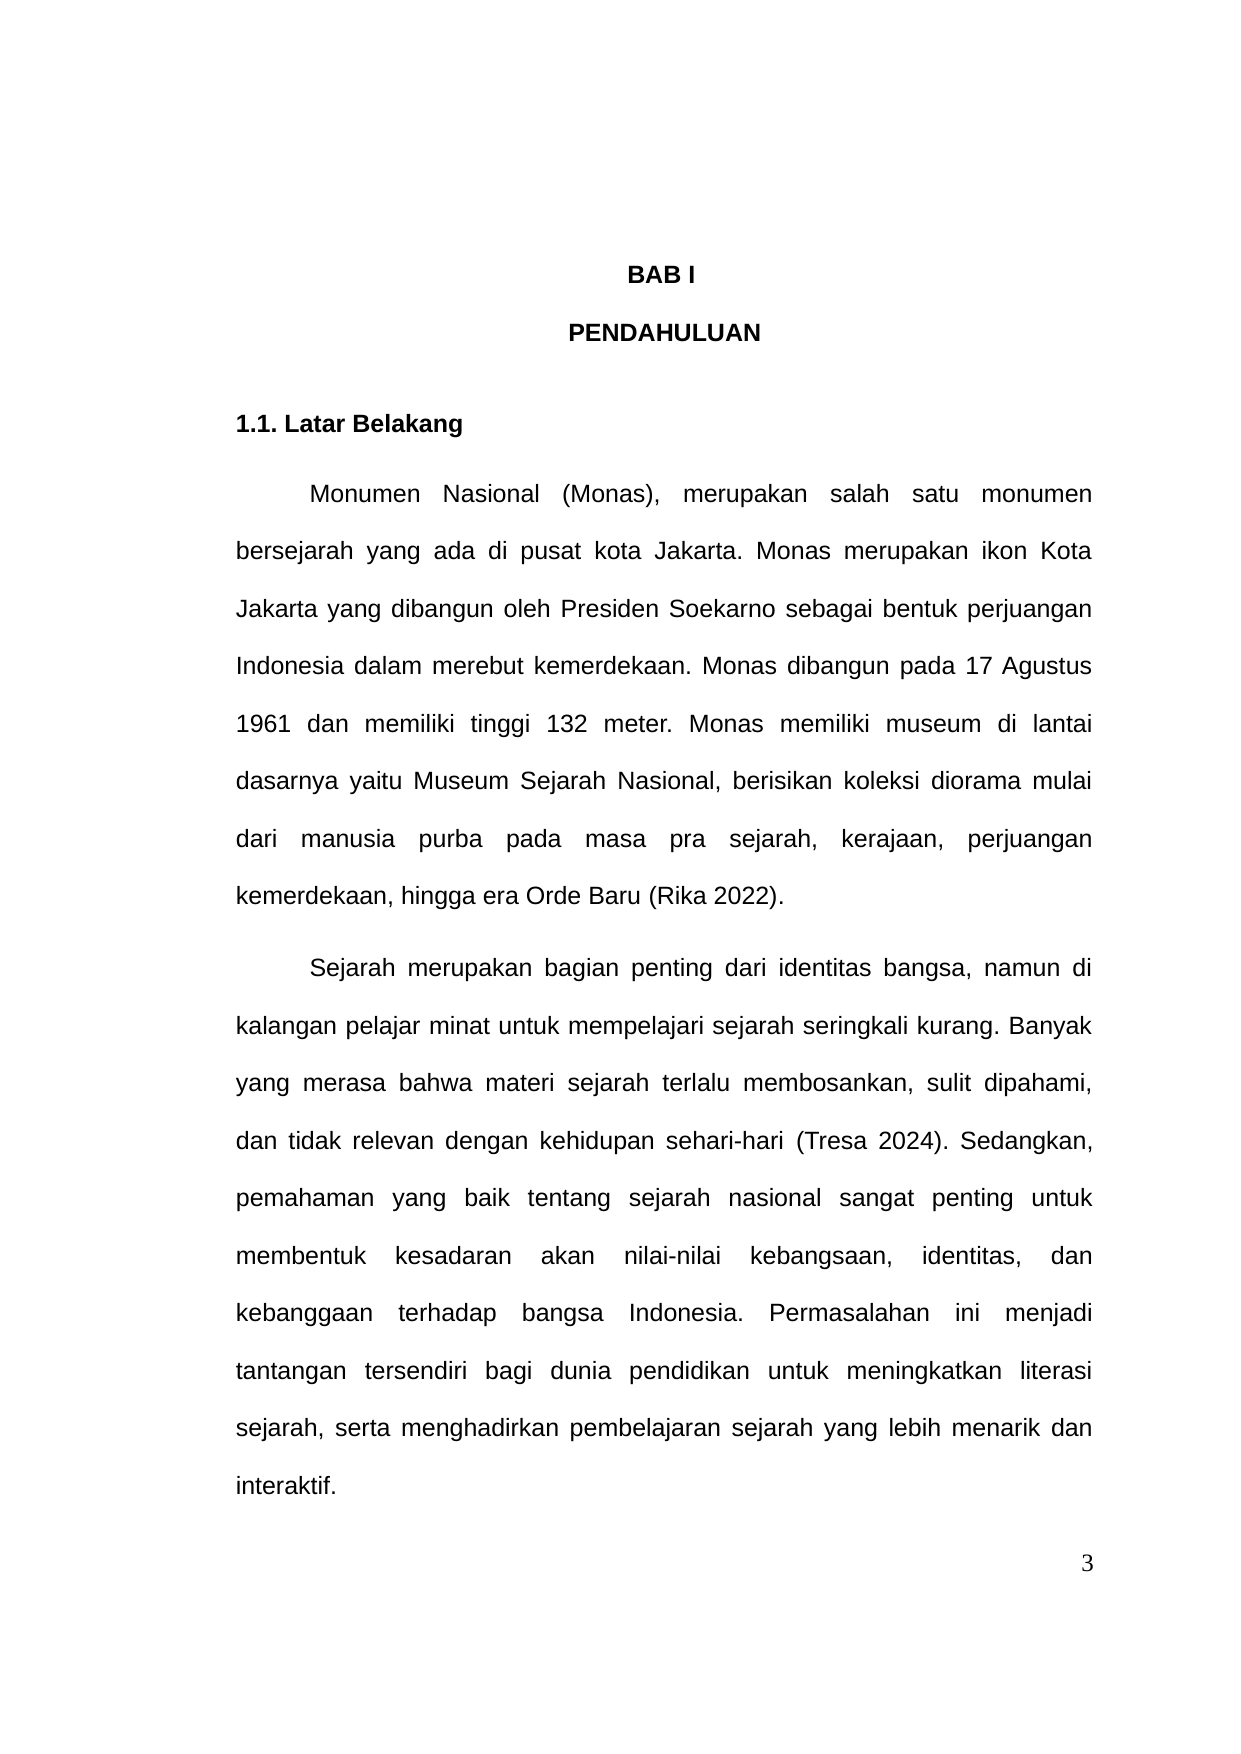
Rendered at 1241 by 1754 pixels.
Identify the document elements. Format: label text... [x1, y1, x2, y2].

text Sejarah merupakan bagian penting dari identitas bangsa, namun di kalangan pelajar minat untuk mempelajari sejarah seringkali kurang. Banyak yang merasa bahwa materi sejarah terlalu membosankan, sulit dipahami, dan tidak relevan dengan kehidupan sehari-hari (Tresa 2024). Sedangkan, pemahaman yang baik tentang sejarah nasional sangat penting untuk membentuk kesadaran akan nilai-nilai kebangsaan, identitas, dan kebanggaan terhadap bangsa Indonesia. Permasalahan ini menjadi tantangan tersendiri bagi dunia pendidikan untuk meningkatkan literasi sejarah, serta menghadirkan pembelajaran sejarah yang lebih menarik dan interaktif. [236, 953, 1093, 1500]
subtitle 1.1. Latar Belakang [236, 409, 1093, 438]
subtitle BAB I PENDAHULUAN [236, 261, 1093, 347]
text Monumen Nasional (Monas), merupakan salah satu monumen bersejarah yang ada di pusat kota Jakarta. Monas merupakan ikon Kota Jakarta yang dibangun oleh Presiden Soekarno sebagai bentuk perjuangan Indonesia dalam merebut kemerdekaan. Monas dibangun pada 17 Agustus 1961 dan memiliki tinggi 132 meter. Monas memiliki museum di lantai dasarnya yaitu Museum Sejarah Nasional, berisikan koleksi diorama mulai dari manusia purba pada masa pra sejarah, kerajaan, perjuangan kemerdekaan, hingga era Orde Baru (Rika 2022). [236, 479, 1093, 910]
